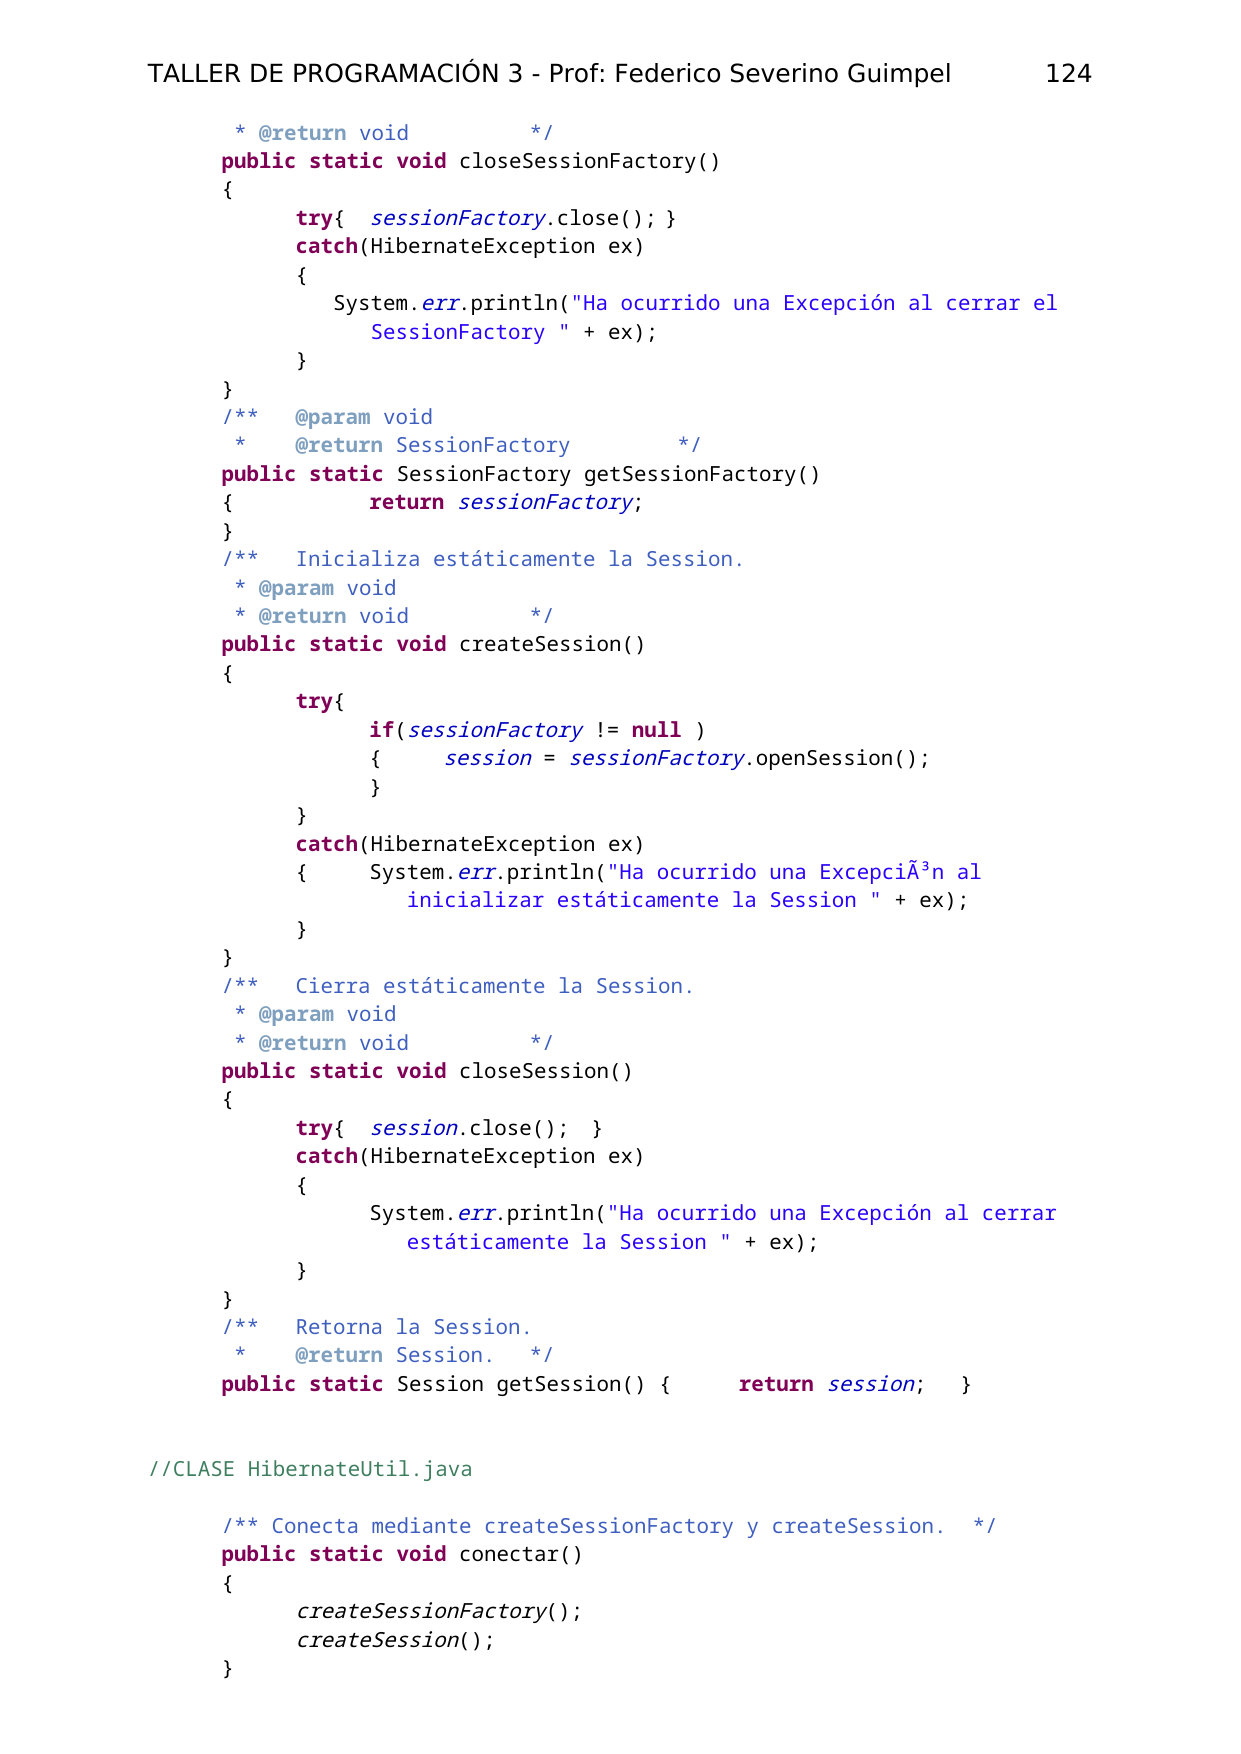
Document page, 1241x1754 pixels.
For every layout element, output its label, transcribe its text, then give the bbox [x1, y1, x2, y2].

text public static void conectar() [148, 1539, 1093, 1568]
text { return sessionFactory; [148, 487, 1093, 516]
text SessionFactory " + ex); [148, 317, 1093, 345]
text } [148, 374, 1093, 402]
text * @param void [148, 573, 1093, 601]
text } [148, 800, 1093, 829]
text { System.err.println("Ha ocurrido una ExcepciÃ³n al [148, 857, 1093, 886]
text /** Inicializa estáticamente la Session. [148, 544, 1093, 573]
text * @return SessionFactory */ [148, 431, 1093, 459]
text public static SessionFactory getSessionFactory() [148, 459, 1093, 487]
text try{ [148, 686, 1093, 715]
text /** @param void [148, 402, 1093, 431]
text public static void createSession() [148, 629, 1093, 658]
text * @return Session. */ [148, 1341, 1093, 1369]
text * @param void [148, 999, 1093, 1028]
text { session = sessionFactory.openSession(); [148, 743, 1093, 772]
text } [148, 942, 1093, 971]
text } [148, 1284, 1093, 1312]
text catch(HibernateException ex) [148, 829, 1093, 857]
text { [148, 1084, 1093, 1113]
text public static void closeSessionFactory() [148, 146, 1093, 174]
text /** Conecta mediante createSessionFactory y createSession. */ [148, 1511, 1093, 1539]
text System.err.println("Ha ocurrido una Excepción al cerrar el [148, 288, 1093, 317]
text createSession(); [148, 1625, 1093, 1653]
text * @return void */ [148, 118, 1093, 146]
text try{ sessionFactory.close(); } [148, 203, 1093, 231]
text { [148, 260, 1093, 288]
text try{ session.close(); } [148, 1113, 1093, 1141]
text } [148, 516, 1093, 544]
text /** Cierra estáticamente la Session. [148, 971, 1093, 999]
text { [148, 1568, 1093, 1596]
text } [148, 914, 1093, 942]
text createSessionFactory(); [148, 1596, 1093, 1625]
text * @return void */ [148, 601, 1093, 629]
text } [148, 1653, 1093, 1682]
text } [148, 1255, 1093, 1284]
text if(sessionFactory != null ) [148, 715, 1093, 743]
text } [148, 345, 1093, 374]
text catch(HibernateException ex) [148, 231, 1093, 260]
text //CLASE HibernateUtil.java [148, 1454, 1093, 1483]
text } [148, 772, 1093, 800]
text public static void closeSession() [148, 1056, 1093, 1084]
text * @return void */ [148, 1028, 1093, 1056]
text catch(HibernateException ex) [148, 1141, 1093, 1170]
text { [148, 174, 1093, 203]
text public static Session getSession() { return session; } [148, 1369, 1093, 1397]
text { [148, 1170, 1093, 1198]
text estáticamente la Session " + ex); [148, 1227, 1093, 1255]
text inicializar estáticamente la Session " + ex); [148, 886, 1093, 914]
text System.err.println("Ha ocurrido una Excepción al cerrar [148, 1198, 1093, 1227]
text { [148, 658, 1093, 686]
text /** Retorna la Session. [148, 1312, 1093, 1341]
